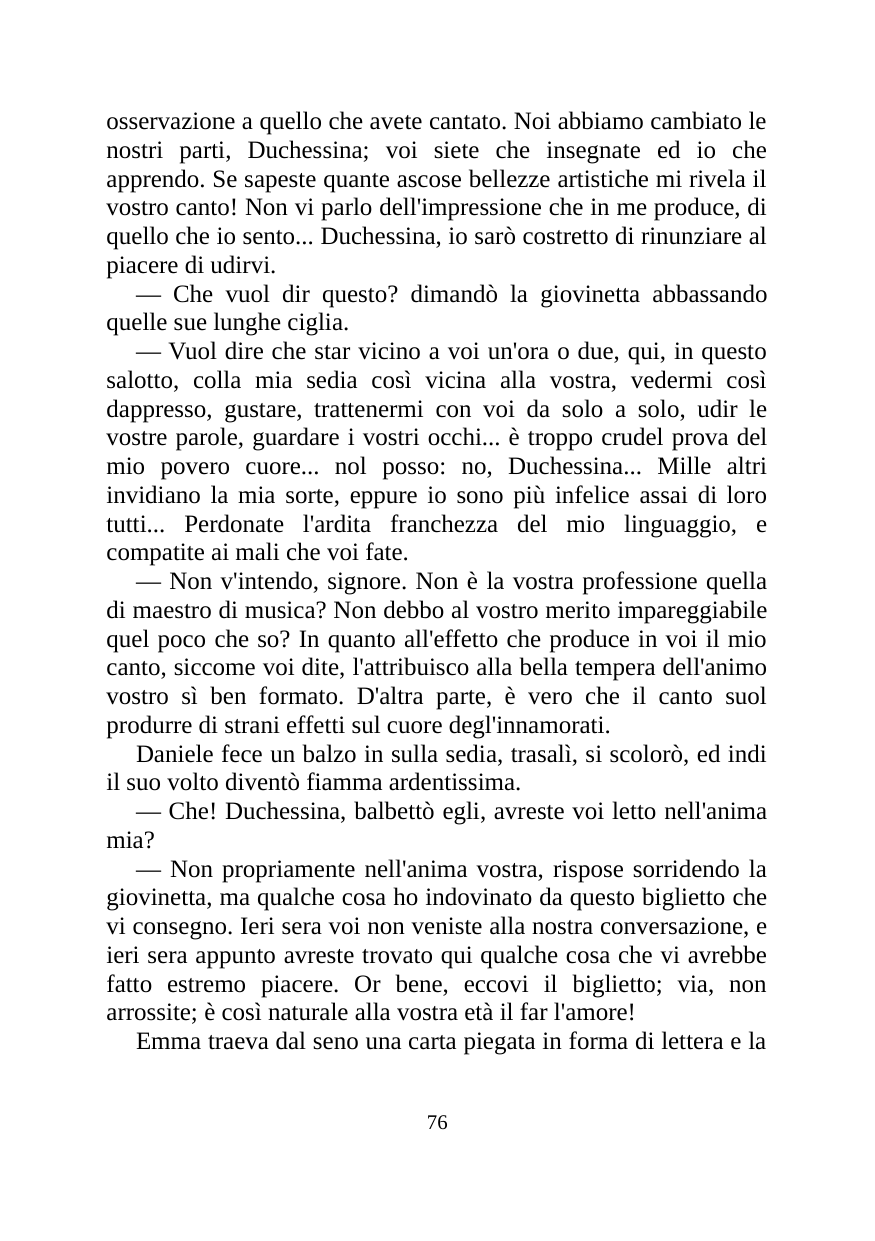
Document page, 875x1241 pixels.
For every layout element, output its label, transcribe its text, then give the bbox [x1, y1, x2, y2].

text Daniele fece un balzo in sulla sedia, trasalì, si scolorò, ed indi il suo volto diventò fiamma ardentissima. [106, 739, 768, 796]
text — Che vuol dir questo? dimandò la giovinetta abbassando quelle sue lunghe ciglia. [106, 279, 768, 336]
text Emma traeva dal seno una carta piegata in forma di lettera e la [106, 1026, 768, 1055]
text — Vuol dire che star vicino a voi un'ora o due, qui, in questo salotto, colla mia sedia così vicina alla vostra, vedermi così dappresso, gustare, trattenermi con voi da solo a solo, udir le vostre parole, guardare i vostri occhi... è troppo crudel prova del mio povero cuore... nol posso: no, Duchessina... Mille altri invidiano la mia sorte, eppure io sono più infelice assai di loro tutti... Perdonate l'ardita franchezza del mio linguaggio, e compatite ai mali che voi fate. [106, 336, 768, 566]
text — Che! Duchessina, balbettò egli, avreste voi letto nell'anima mia? [106, 796, 768, 854]
text osservazione a quello che avete cantato. Noi abbiamo cambiato le nostri parti, Duchessina; voi siete che insegnate ed io che apprendo. Se sapeste quante ascose bellezze artistiche mi rivela il vostro canto! Non vi parlo dell'impressione che in me produce, di quello che io sento... Duchessina, io sarò costretto di rinunziare al piacere di udirvi. [106, 106, 768, 279]
text — Non v'intendo, signore. Non è la vostra professione quella di maestro di musica? Non debbo al vostro merito impareggiabile quel poco che so? In quanto all'effetto che produce in voi il mio canto, siccome voi dite, l'attribuisco alla bella tempera dell'animo vostro sì ben formato. D'altra parte, è vero che il canto suol produrre di strani effetti sul cuore degl'innamorati. [106, 566, 768, 739]
text — Non propriamente nell'anima vostra, rispose sorridendo la giovinetta, ma qualche cosa ho indovinato da questo biglietto che vi consegno. Ieri sera voi non veniste alla nostra conversazione, e ieri sera appunto avreste trovato qui qualche cosa che vi avrebbe fatto estremo piacere. Or bene, eccovi il biglietto; via, non arrossite; è così naturale alla vostra età il far l'amore! [106, 854, 768, 1026]
